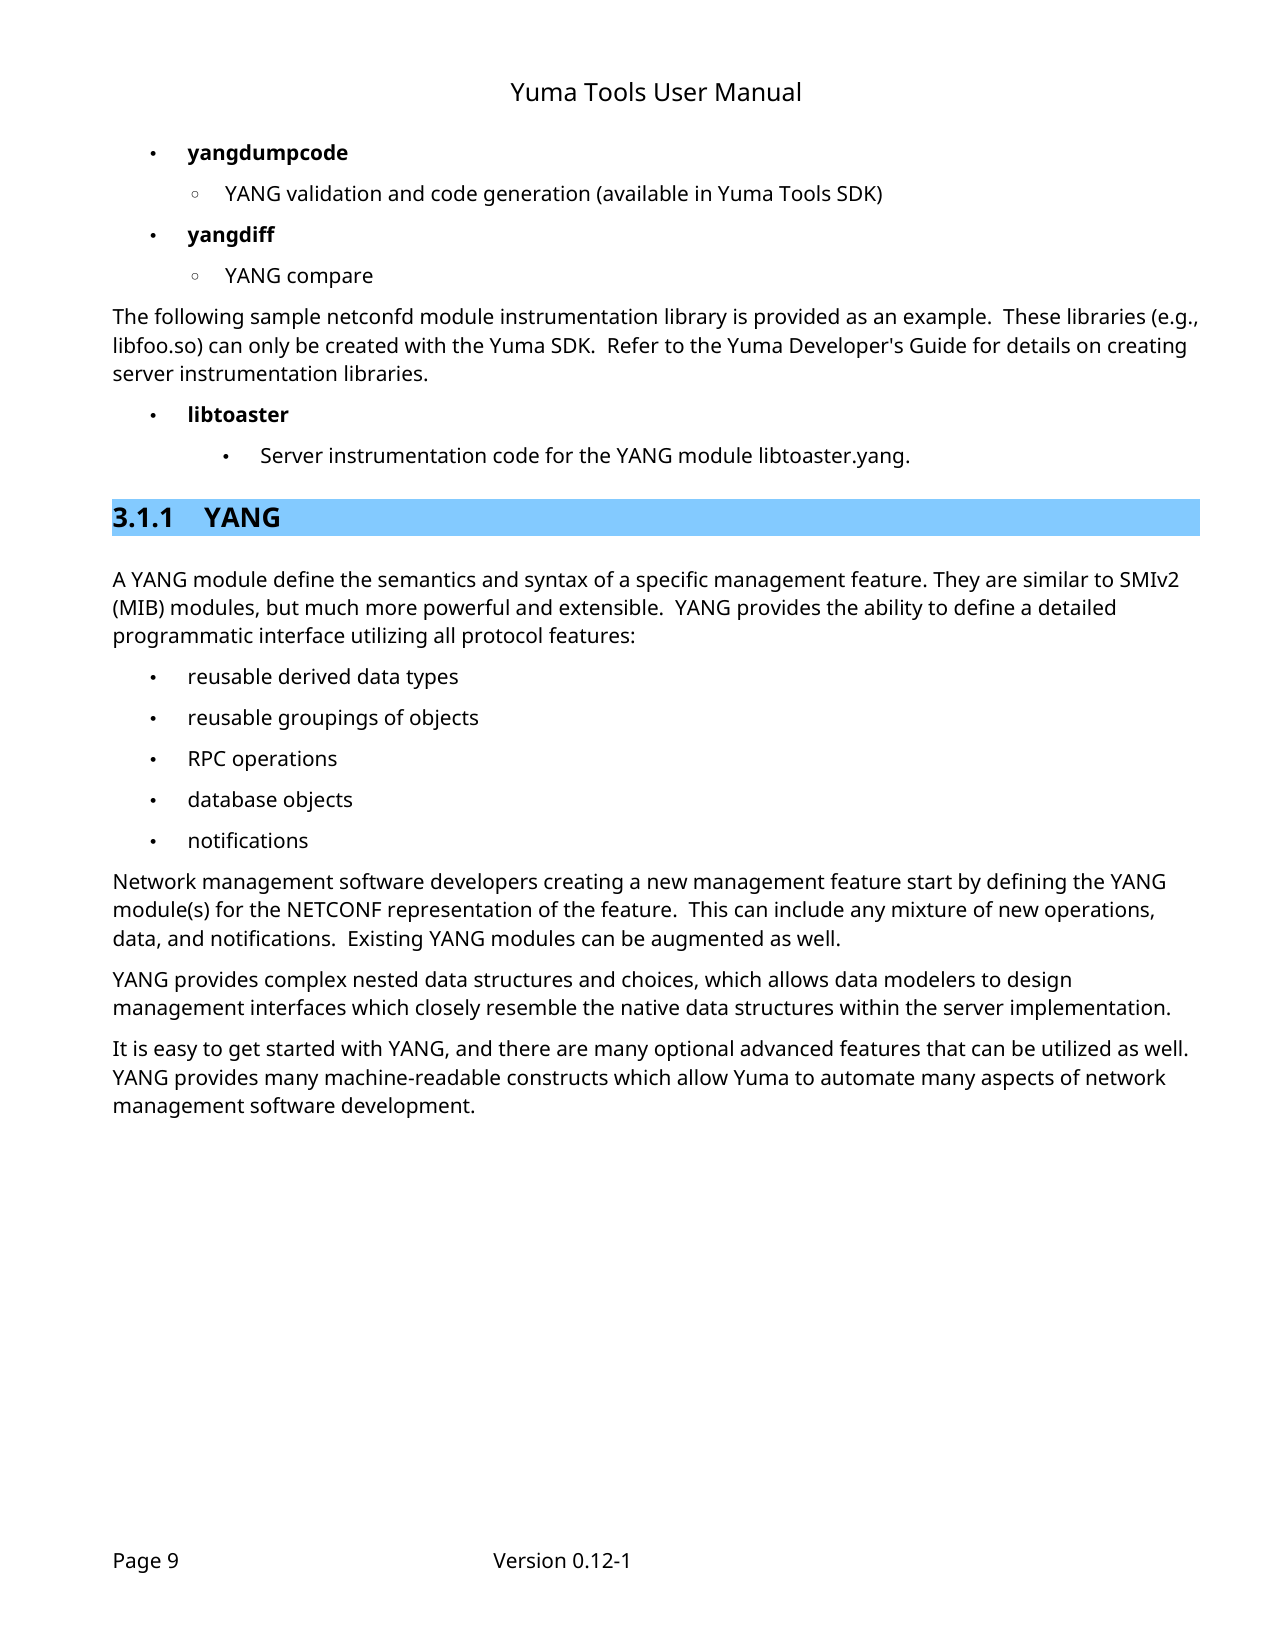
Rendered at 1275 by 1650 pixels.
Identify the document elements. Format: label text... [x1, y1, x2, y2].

list notifications [150, 826, 1200, 855]
list reusable derived data types [150, 662, 1200, 691]
list reusable groupings of objects [150, 703, 1200, 732]
list libtoaster [150, 400, 1200, 428]
list yangdumpcode [150, 138, 1200, 167]
text It is easy to get started with YANG, and there are many optional advanced features that can be utilized as well. YANG provides many machine-readable constructs which allow Yuma to automate many aspects of network management software development. [112, 1034, 1200, 1120]
text A YANG module define the semantics and syntax of a specific management feature. They are similar to SMIv2 (MIB) modules, but much more powerful and extensible. YANG provides the ability to define a detailed programmatic interface utilizing all protocol features: [112, 565, 1200, 650]
list YANG compare [187, 261, 1200, 290]
subtitle YANG [112, 499, 1200, 536]
list yangdiff [150, 220, 1200, 249]
list YANG validation and code generation (available in Yuma Tools SDK) [187, 179, 1200, 208]
text Network management software developers creating a new management feature start by defining the YANG module(s) for the NETCONF representation of the feature. This can include any mixture of new operations, data, and notifications. Existing YANG modules can be augmented as well. [112, 867, 1200, 952]
list database objects [150, 785, 1200, 814]
list RPC operations [150, 744, 1200, 773]
text The following sample netconfd module instrumentation library is provided as an example. These libraries (e.g., libfoo.so) can only be created with the Yuma SDK. Refer to the Yuma Developer's Guide for details on creating server instrumentation libraries. [112, 302, 1200, 388]
text YANG provides complex nested data structures and choices, which allows data modelers to design management interfaces which closely resemble the native data structures within the server implementation. [112, 965, 1200, 1022]
list Server instrumentation code for the YANG module libtoaster.yang. [223, 441, 1200, 469]
